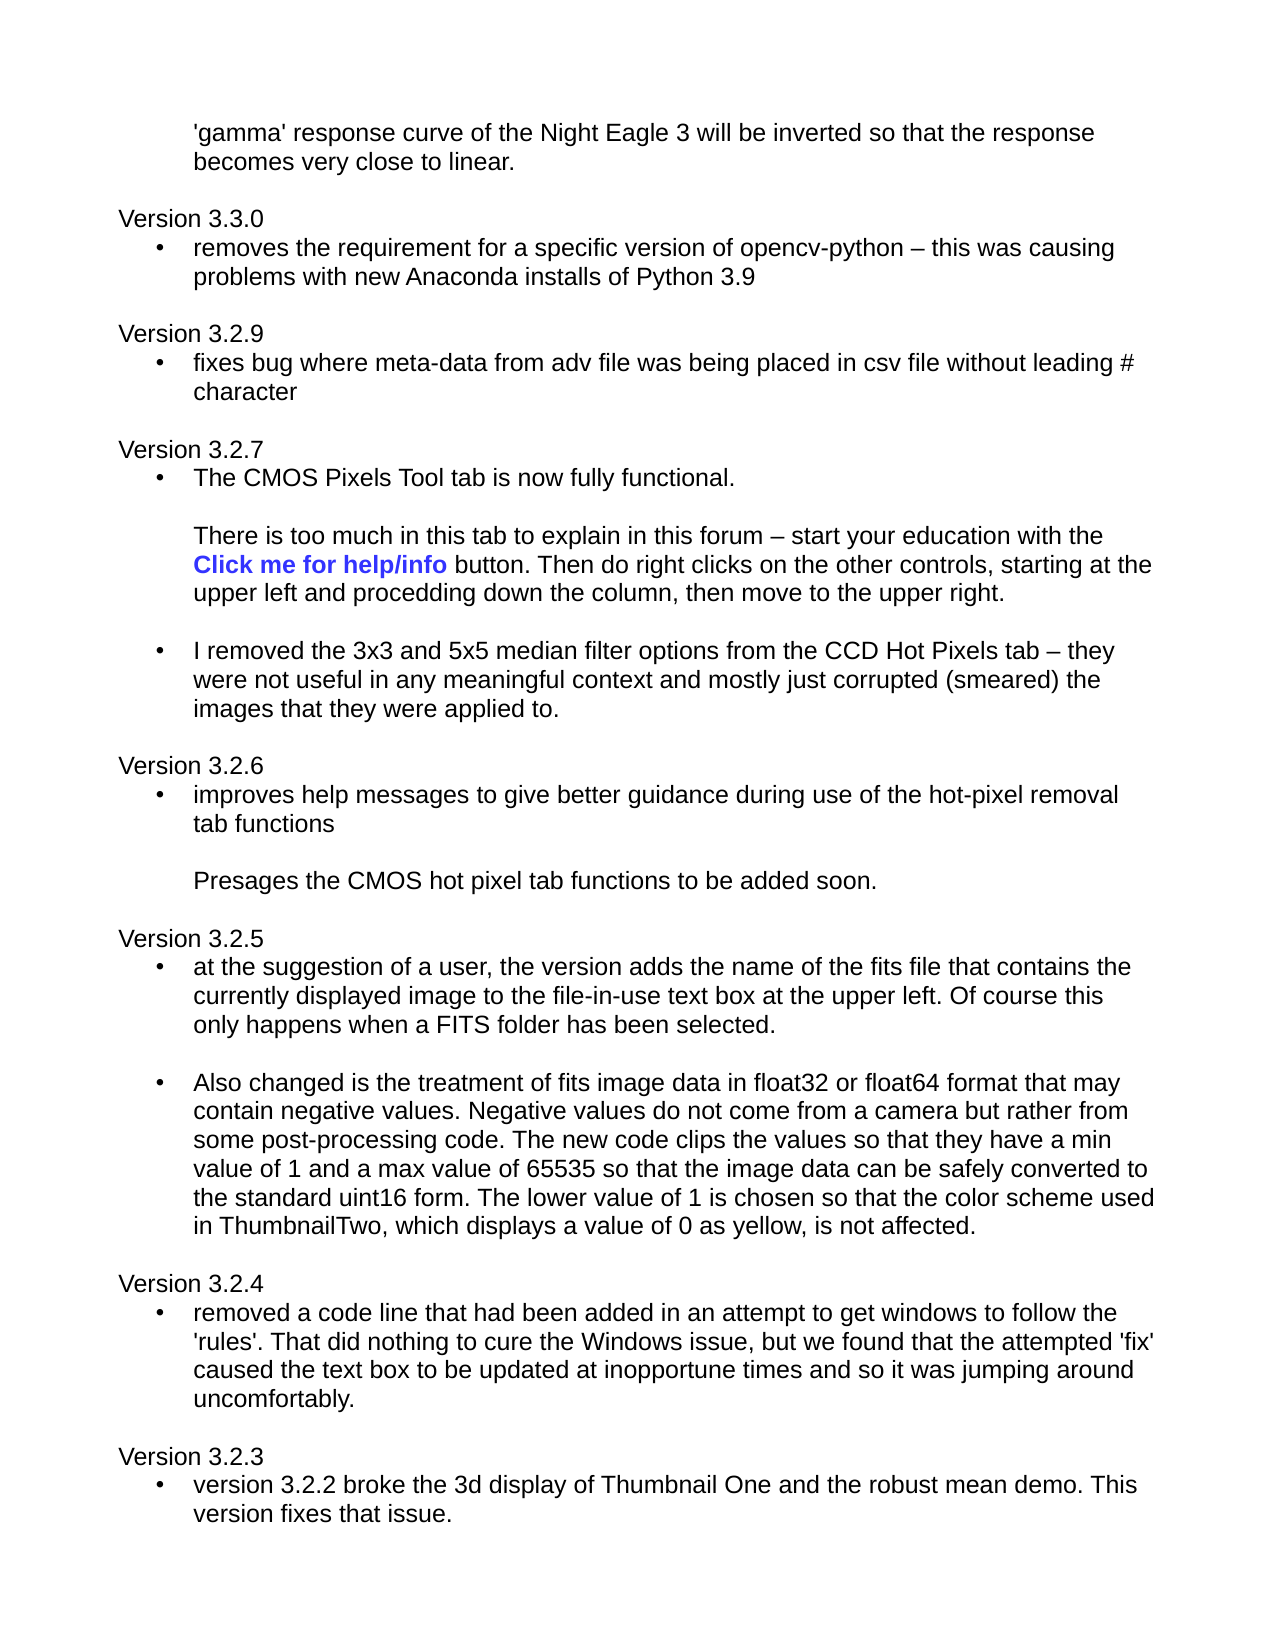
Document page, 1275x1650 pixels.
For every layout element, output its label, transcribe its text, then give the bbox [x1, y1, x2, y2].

list The CMOS Pixels Tool tab is now fully functional. There is too much in this tab to explain in this forum – start your education with the [156, 463, 1157, 550]
text Version 3.2.5 [118, 924, 1157, 952]
text Version 3.2.3 [118, 1441, 1157, 1470]
text Version 3.3.0 [118, 204, 1157, 233]
list removes the requirement for a specific version of opencv-python – this was causing problems with new Anaconda installs of Python 3.9 [156, 233, 1157, 319]
list fixes bug where meta-data from adv file was being placed in csv file without leading # character [156, 348, 1157, 434]
list 'gamma' response curve of the Night Eagle 3 will be inverted so that the response becomes very close to linear. [156, 118, 1157, 176]
list at the suggestion of a user, the version adds the name of the fits file that contains the currently displayed image to the file-in-use text box at the upper left. Of course this only happens when a FITS folder has been selected. [156, 952, 1157, 1067]
text Version 3.2.4 [118, 1269, 1157, 1298]
text Version 3.2.7 [118, 434, 1157, 463]
list removed a code line that had been added in an attempt to get windows to follow the 'rules'. That did nothing to cure the Windows issue, but we found that the attempted 'fix' caused the text box to be updated at inopportune times and so it was jumping around uncomfortably. [156, 1298, 1157, 1441]
list Also changed is the treatment of fits image data in float32 or float64 format that may contain negative values. Negative values do not come from a camera but rather from some post-processing code. The new code clips the values so that they have a min value of 1 and a max value of 65535 so that the image data can be safely converted to the standard uint16 form. The lower value of 1 is chosen so that the color scheme used in ThumbnailTwo, which displays a value of 0 as yellow, is not affected. [156, 1067, 1157, 1269]
text Version 3.2.9 [118, 319, 1157, 348]
text Version 3.2.6 [118, 751, 1157, 780]
list improves help messages to give better guidance during use of the hot-pixel removal tab functions Presages the CMOS hot pixel tab functions to be added soon. [156, 780, 1157, 924]
list version 3.2.2 broke the 3d display of Thumbnail One and the robust mean demo. This version fixes that issue. [156, 1470, 1157, 1528]
list Click me for help/info button. Then do right clicks on the other controls, starting at the upper left and procedding down the column, then move to the upper right. [156, 550, 1157, 636]
list I removed the 3x3 and 5x5 median filter options from the CCD Hot Pixels tab – they were not useful in any meaningful context and mostly just corrupted (smeared) the images that they were applied to. [156, 636, 1157, 751]
